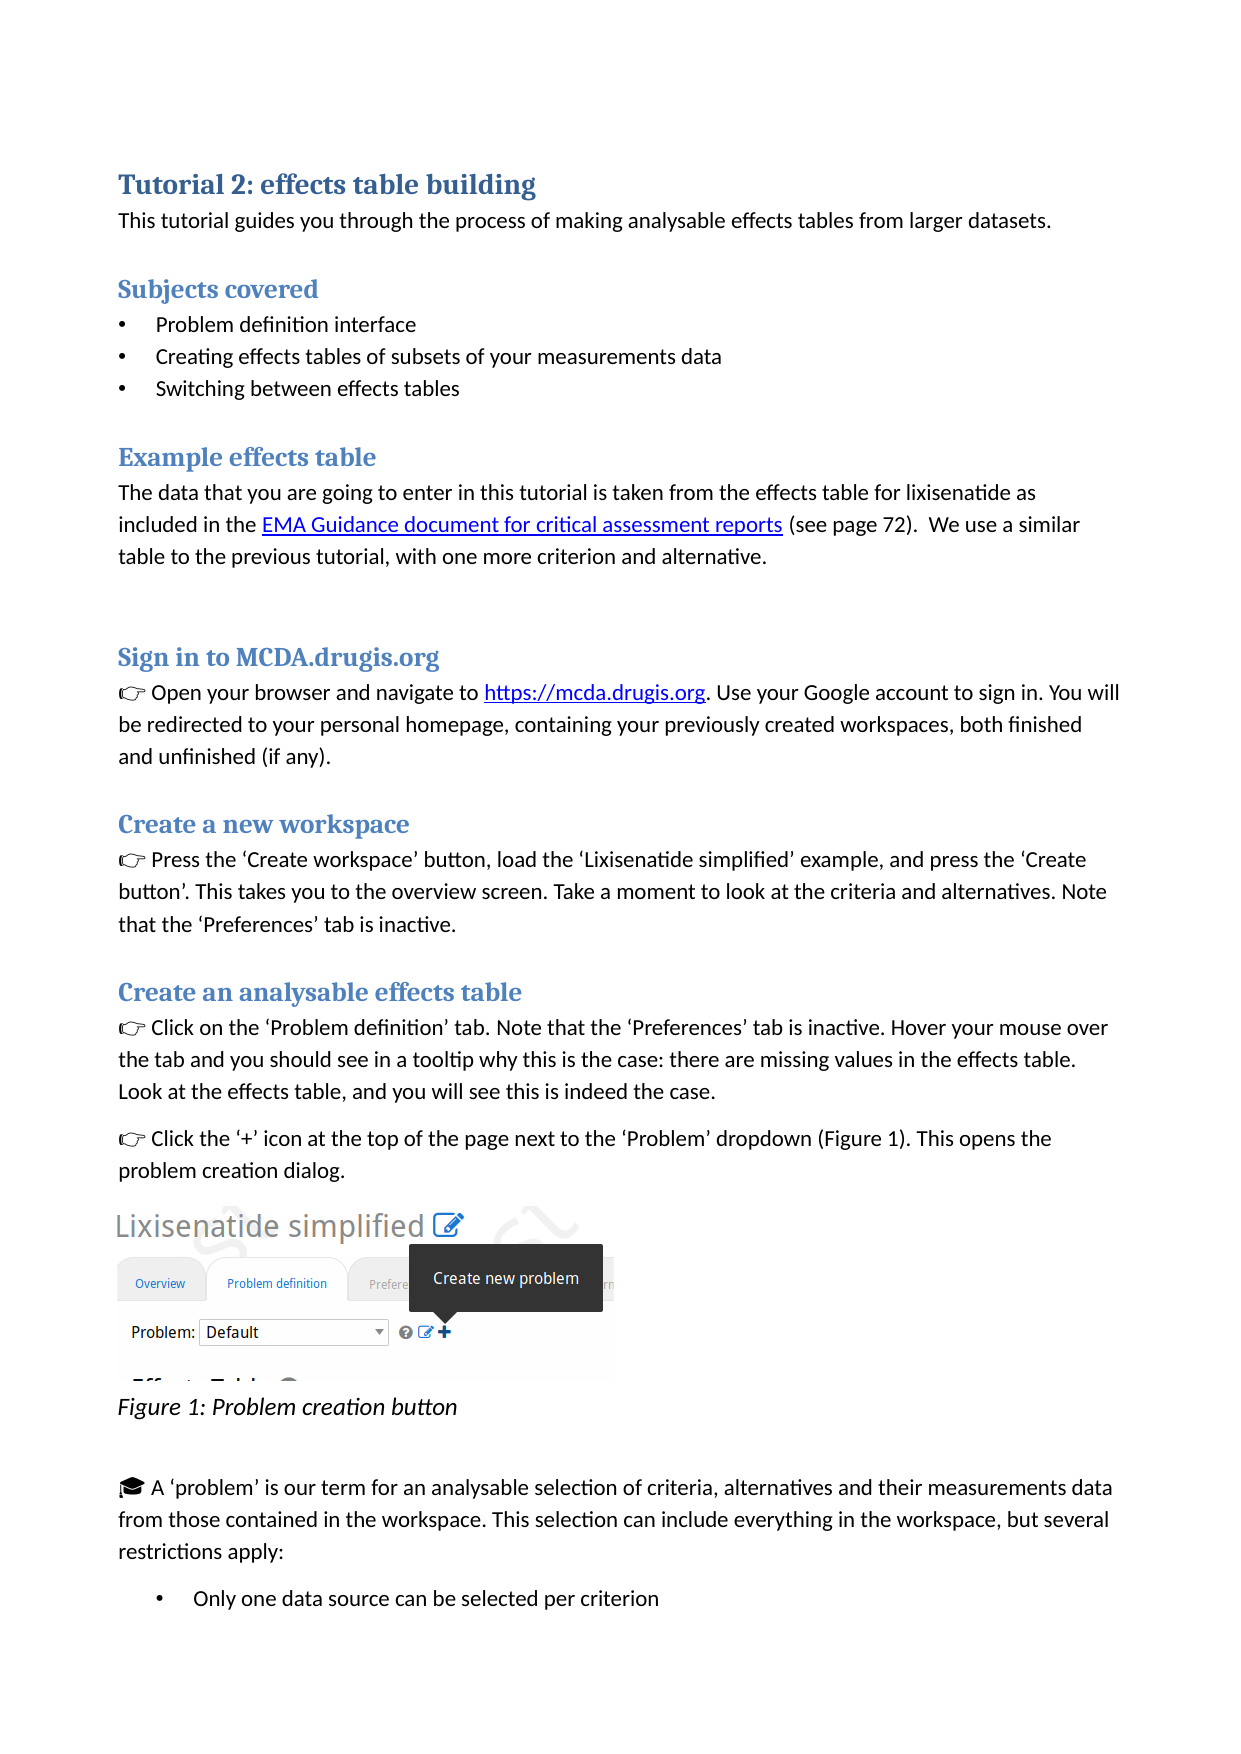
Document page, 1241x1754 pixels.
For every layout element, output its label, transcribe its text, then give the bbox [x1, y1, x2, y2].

text 👉 Click on the ‘Problem definition’ tab. Note that the ‘Preferences’ tab is inactive. Hover your mouse over the tab and you should see in a tooltip why this is the case: there are missing values in the effects table. Look at the effects table, and you will see this is indeed the case. [118, 1013, 1122, 1105]
text 🎓 A ‘problem’ is our term for an analysable selection of criteria, alternatives and their measurements data from those contained in the workspace. This selection can include everything in the workspace, but several restrictions apply: [118, 1473, 1122, 1565]
text The data that you are going to enter in this tutorial is taken from the effects table for lixisenatide as included in the EMA Guidance document for critical assessment reports (see page 72). We use a similar table to the previous tutorial, with one more criterion and alternative. [118, 478, 1122, 570]
subtitle Create a new workspace [118, 809, 1122, 841]
list Creating effects tables of subsets of your measurements data [118, 342, 1122, 370]
subtitle Example effects table [118, 442, 1122, 473]
text Figure 1: Problem creation button [117, 1381, 614, 1422]
list Problem definition interface [118, 310, 1122, 338]
subtitle Sign in to MCDA.drugis.org [118, 642, 1122, 673]
text 👉 Open your browser and navigate to https://mcda.drugis.org. Use your Google account to sign in. You will be redirected to your personal homepage, containing your previously created workspaces, both finished and unfinished (if any). [118, 678, 1122, 770]
subtitle Tutorial 2: effects table building [118, 168, 1122, 202]
subtitle Subjects covered [118, 274, 1122, 305]
text This tutorial guides you through the process of making analysable effects tables from larger datasets. [118, 207, 1122, 235]
picture [117, 1206, 614, 1381]
list Only one data source can be selected per criterion [156, 1584, 1122, 1612]
list Switching between effects tables [118, 374, 1122, 402]
subtitle Create an analysable effects table [118, 977, 1122, 1008]
text 👉 Press the ‘Create workspace’ button, load the ‘Lixisenatide simplified’ example, and press the ‘Create button’. This takes you to the overview screen. Take a moment to look at the criteria and alternatives. Note that the ‘Preferences’ tab is inactive. [118, 845, 1122, 938]
text 👉 Click the ‘+’ icon at the top of the page next to the ‘Problem’ dropdown (Figure 1). This opens the problem creation dialog. [118, 1124, 1122, 1184]
